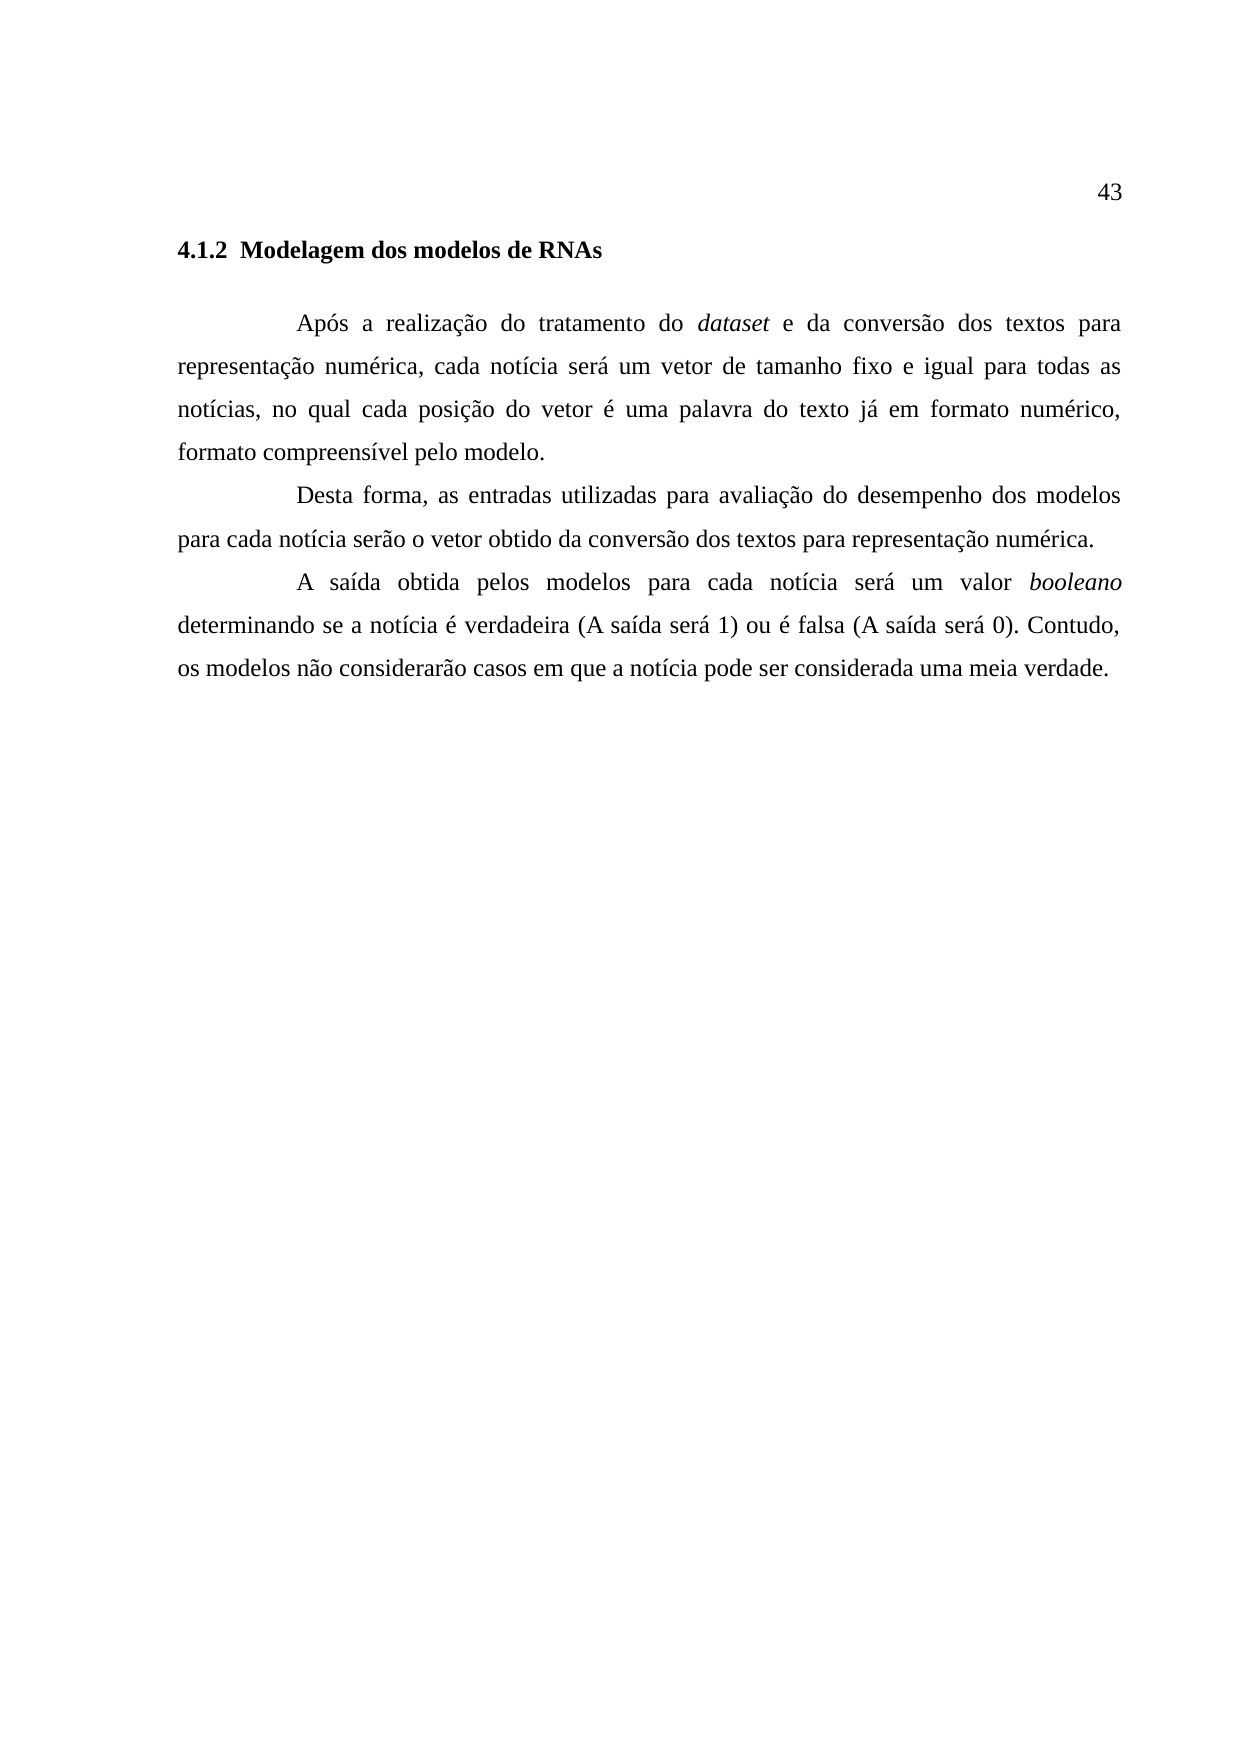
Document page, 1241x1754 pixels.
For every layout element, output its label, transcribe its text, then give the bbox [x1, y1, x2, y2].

text A saída obtida pelos modelos para cada notícia será um valor booleano determinando se a notícia é verdadeira (A saída será 1) ou é falsa (A saída será 0). Contudo, os modelos não considerarão casos em que a notícia pode ser considerada uma meia verdade. [177, 567, 1122, 682]
text Após a realização do tratamento do dataset e da conversão dos textos para representação numérica, cada notícia será um vetor de tamanho fixo e igual para todas as notícias, no qual cada posição do vetor é uma palavra do texto já em formato numérico, formato compreensível pelo modelo. [177, 308, 1122, 466]
subtitle Modelagem dos modelos de RNAs [177, 235, 1122, 264]
text Desta forma, as entradas utilizadas para avaliação do desempenho dos modelos para cada notícia serão o vetor obtido da conversão dos textos para representação numérica. [177, 481, 1122, 552]
